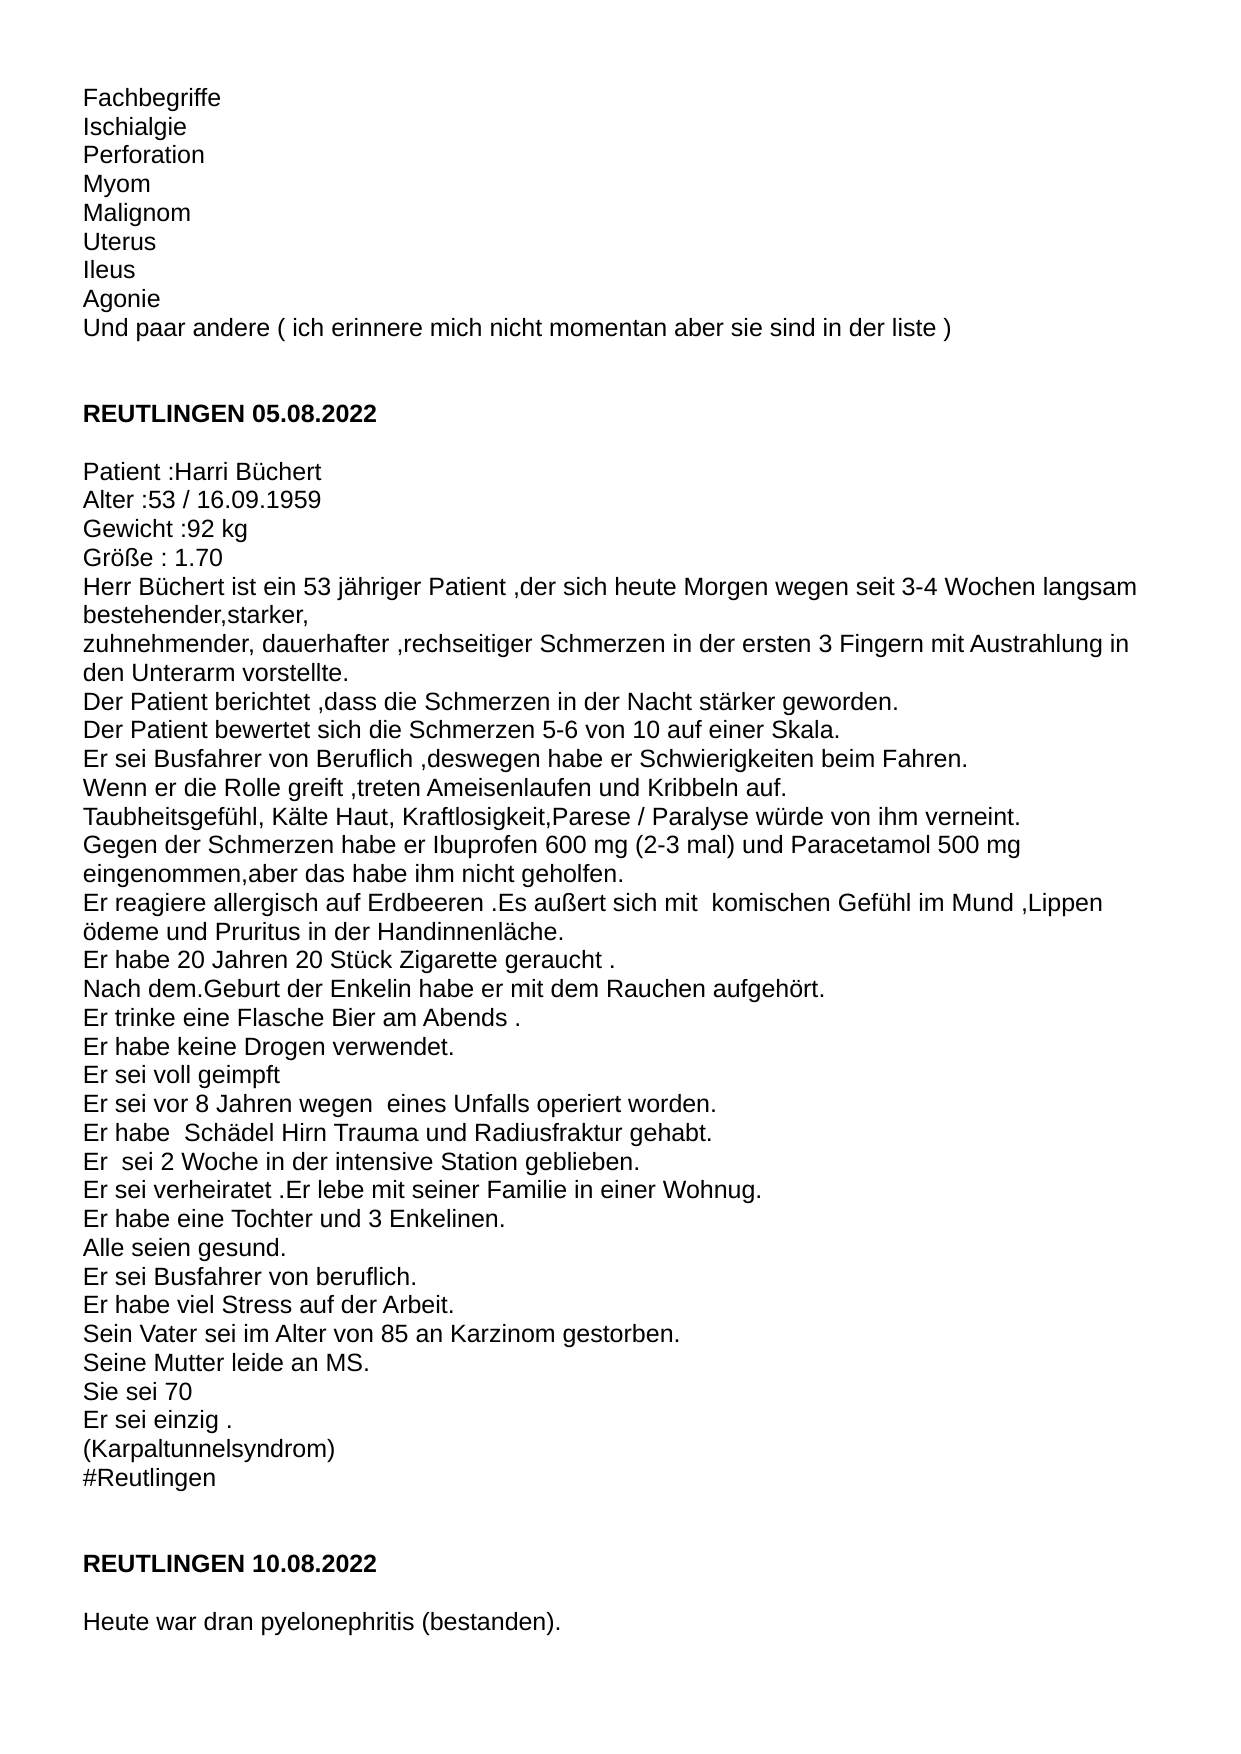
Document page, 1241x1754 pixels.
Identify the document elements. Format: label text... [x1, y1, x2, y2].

text Alle seien gesund. [83, 1233, 1157, 1261]
text Größe : 1.70 [83, 543, 1157, 571]
text Er sei 2 Woche in der intensive Station geblieben. [83, 1146, 1157, 1175]
text Ischialgie [83, 111, 1157, 140]
text REUTLINGEN 10.08.2022 [83, 1549, 1157, 1578]
text Sein Vater sei im Alter von 85 an Karzinom gestorben. [83, 1319, 1157, 1348]
text Er sei vor 8 Jahren wegen eines Unfalls operiert worden. [83, 1089, 1157, 1118]
text Malignom [83, 198, 1157, 226]
text Perforation [83, 140, 1157, 169]
text Alter :53 / 16.09.1959 [83, 485, 1157, 514]
text Er sei verheiratet .Er lebe mit seiner Familie in einer Wohnug. [83, 1175, 1157, 1204]
text Sie sei 70 [83, 1376, 1157, 1405]
text Der Patient bewertet sich die Schmerzen 5-6 von 10 auf einer Skala. [83, 715, 1157, 744]
text Ileus [83, 255, 1157, 284]
text Nach dem.Geburt der Enkelin habe er mit dem Rauchen aufgehört. [83, 974, 1157, 1003]
text Er sei Busfahrer von beruflich. [83, 1261, 1157, 1290]
text Taubheitsgefühl, Kälte Haut, Kraftlosigkeit,Parese / Paralyse würde von ihm verneint. [83, 801, 1157, 830]
text Er sei einzig . [83, 1405, 1157, 1434]
text Er trinke eine Flasche Bier am Abends . [83, 1003, 1157, 1031]
text Und paar andere ( ich erinnere mich nicht momentan aber sie sind in der liste ) [83, 313, 1157, 341]
text Gegen der Schmerzen habe er Ibuprofen 600 mg (2-3 mal) und Paracetamol 500 mg eingenommen,aber das habe ihm nicht geholfen. [83, 830, 1157, 888]
text Der Patient berichtet ,dass die Schmerzen in der Nacht stärker geworden. [83, 686, 1157, 715]
text Gewicht :92 kg [83, 514, 1157, 543]
text Seine Mutter leide an MS. [83, 1348, 1157, 1376]
text Agonie [83, 284, 1157, 313]
text Er sei voll geimpft [83, 1060, 1157, 1089]
text Fachbegriffe [83, 83, 1157, 111]
text Uterus [83, 226, 1157, 255]
text Er habe Schädel Hirn Trauma und Radiusfraktur gehabt. [83, 1118, 1157, 1146]
text Er habe viel Stress auf der Arbeit. [83, 1290, 1157, 1319]
text Patient :Harri Büchert [83, 456, 1157, 485]
text Herr Büchert ist ein 53 jähriger Patient ,der sich heute Morgen wegen seit 3-4 Wochen langsam bestehender,starker, [83, 571, 1157, 629]
text Er habe keine Drogen verwendet. [83, 1031, 1157, 1060]
text Er sei Busfahrer von Beruflich ,deswegen habe er Schwierigkeiten beim Fahren. [83, 744, 1157, 773]
text Heute war dran pyelonephritis (bestanden). [83, 1606, 1157, 1635]
text zuhnehmender, dauerhafter ,rechseitiger Schmerzen in der ersten 3 Fingern mit Austrahlung in den Unterarm vorstellte. [83, 629, 1157, 686]
text REUTLINGEN 05.08.2022 [83, 399, 1157, 428]
text #Reutlingen [83, 1463, 1157, 1491]
text Wenn er die Rolle greift ,treten Ameisenlaufen und Kribbeln auf. [83, 773, 1157, 801]
text Er habe eine Tochter und 3 Enkelinen. [83, 1204, 1157, 1233]
text Er reagiere allergisch auf Erdbeeren .Es außert sich mit komischen Gefühl im Mund ,Lippen ödeme und Pruritus in der Handinnenläche. [83, 888, 1157, 945]
text (Karpaltunnelsyndrom) [83, 1434, 1157, 1463]
text Myom [83, 169, 1157, 198]
text Er habe 20 Jahren 20 Stück Zigarette geraucht . [83, 945, 1157, 974]
